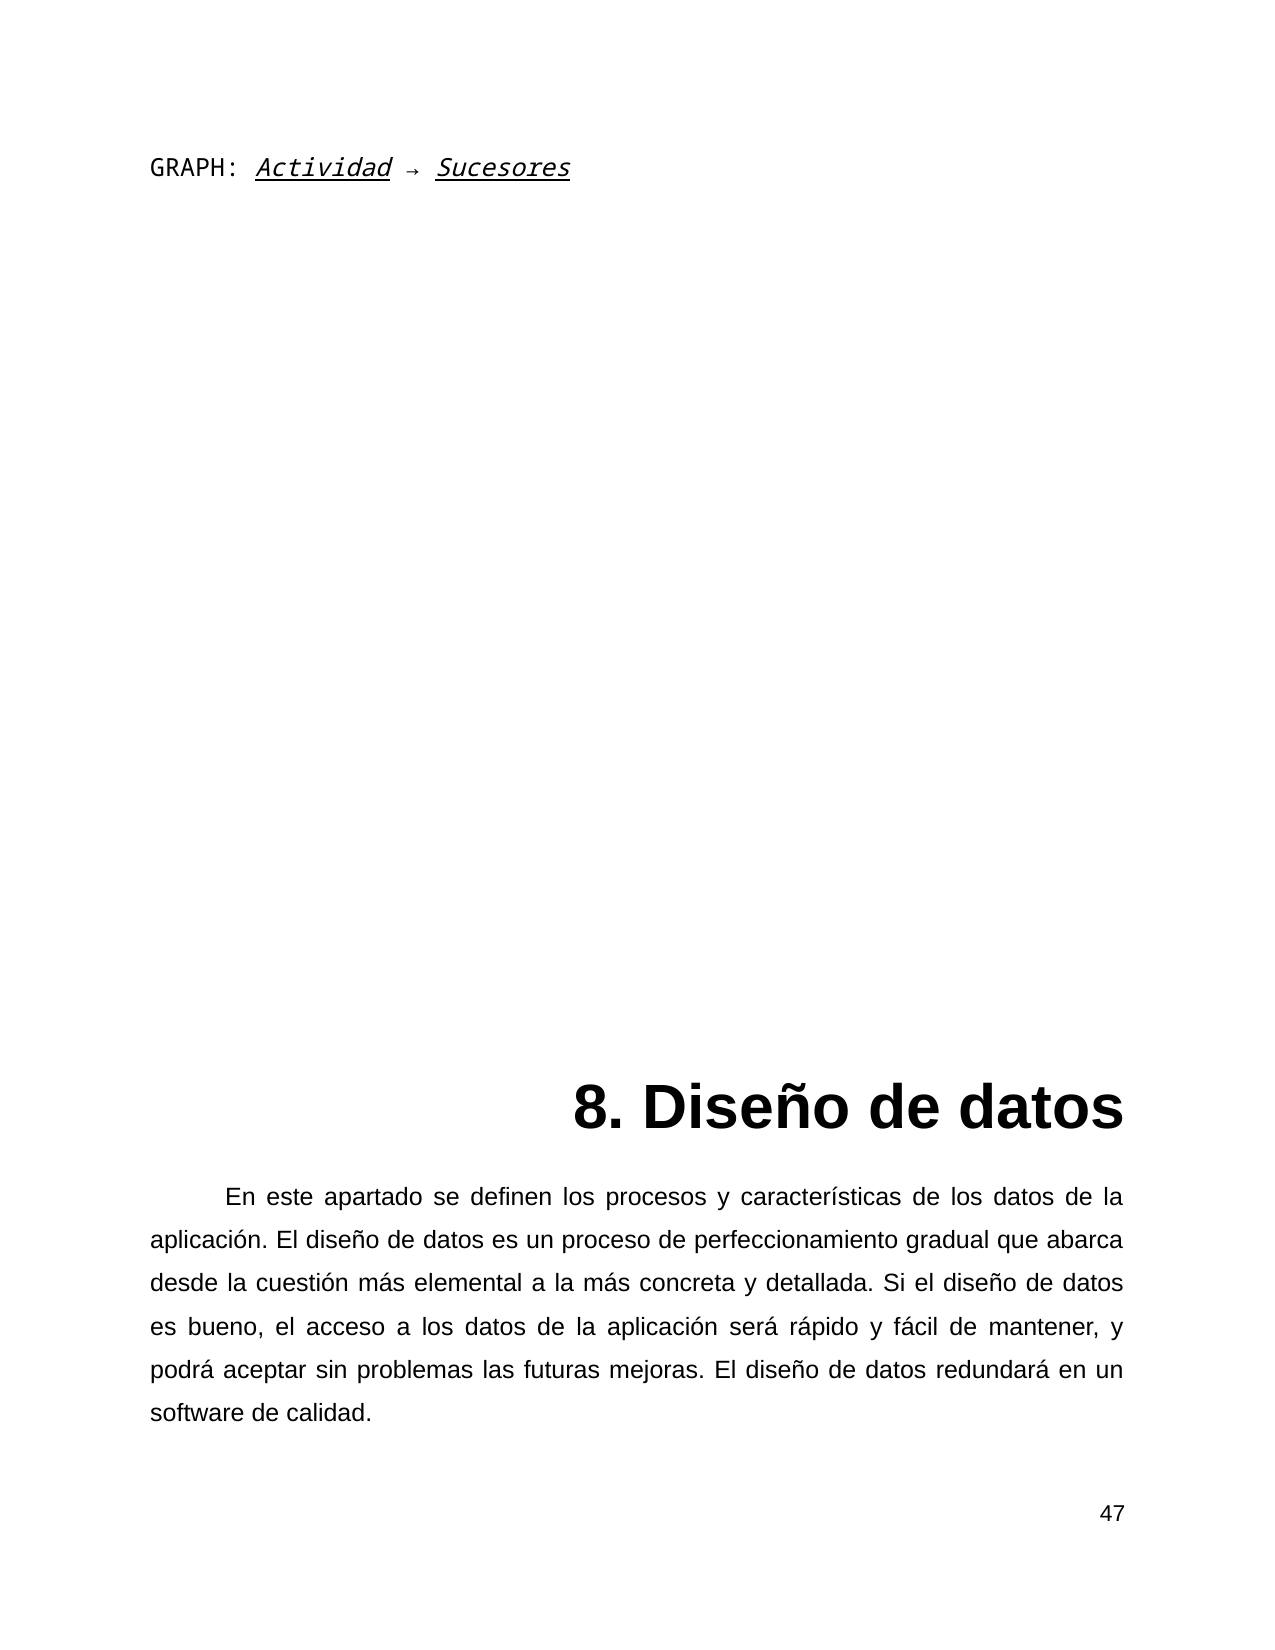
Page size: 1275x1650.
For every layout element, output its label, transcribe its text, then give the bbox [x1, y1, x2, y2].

text En este apartado se definen los procesos y características de los datos de la aplicación. El diseño de datos es un proceso de perfeccionamiento gradual que abarca desde la cuestión más elemental a la más concreta y detallada. Si el diseño de datos es bueno, el acceso a los datos de la aplicación será rápido y fácil de mantener, y podrá aceptar sin problemas las futuras mejoras. El diseño de datos redundará en un software de calidad. [150, 1182, 1125, 1427]
text 8. Diseño de datos [150, 1069, 1125, 1141]
text GRAPH: Actividad → Sucesores [150, 150, 1125, 184]
